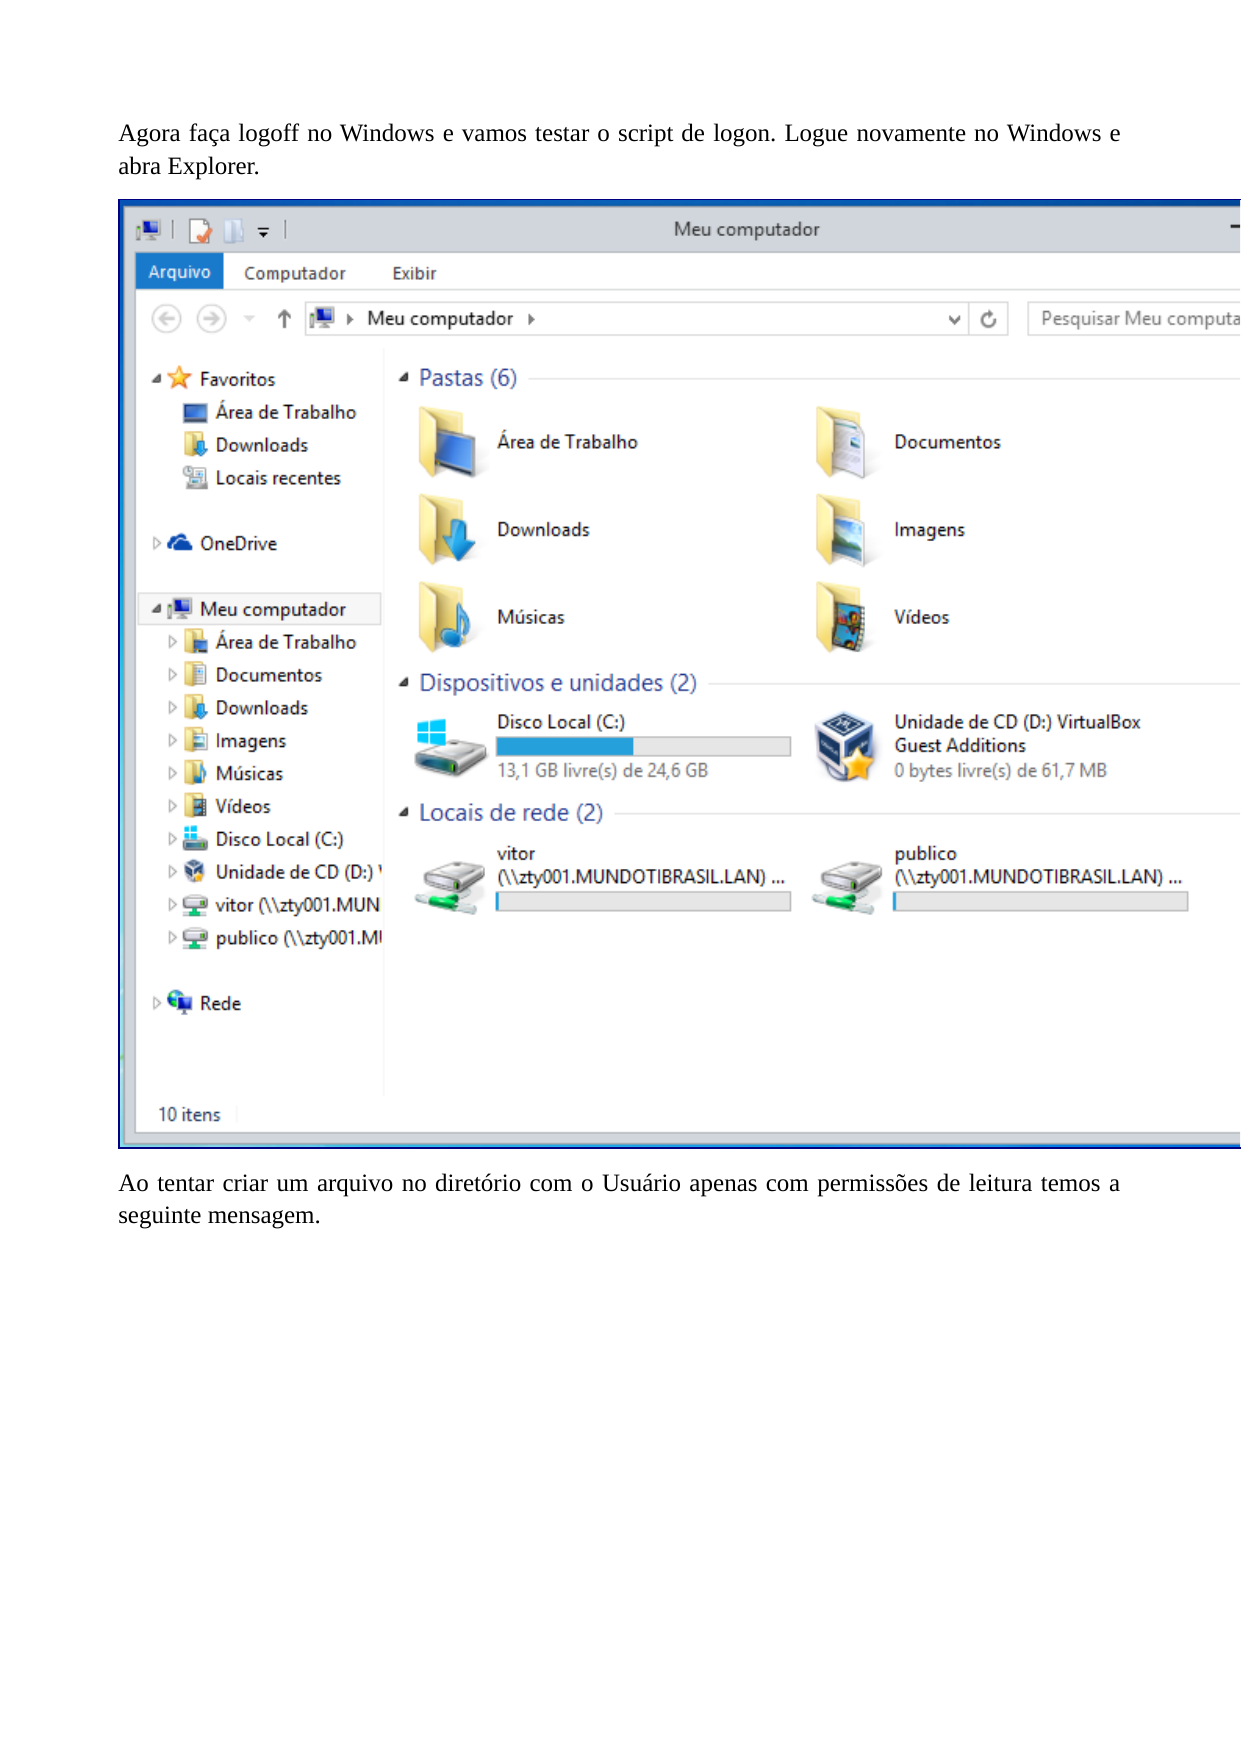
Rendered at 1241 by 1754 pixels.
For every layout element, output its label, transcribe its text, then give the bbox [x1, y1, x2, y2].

text Agora faça logoff no Windows e vamos testar o script de logon. Logue novamente no Windows e abra Explorer. [118, 118, 1122, 180]
text Ao tentar criar um arquivo no diretório com o Usuário apenas com permissões de leitura temos a seguinte mensagem. [118, 1168, 1122, 1229]
picture [120, 200, 1241, 1147]
